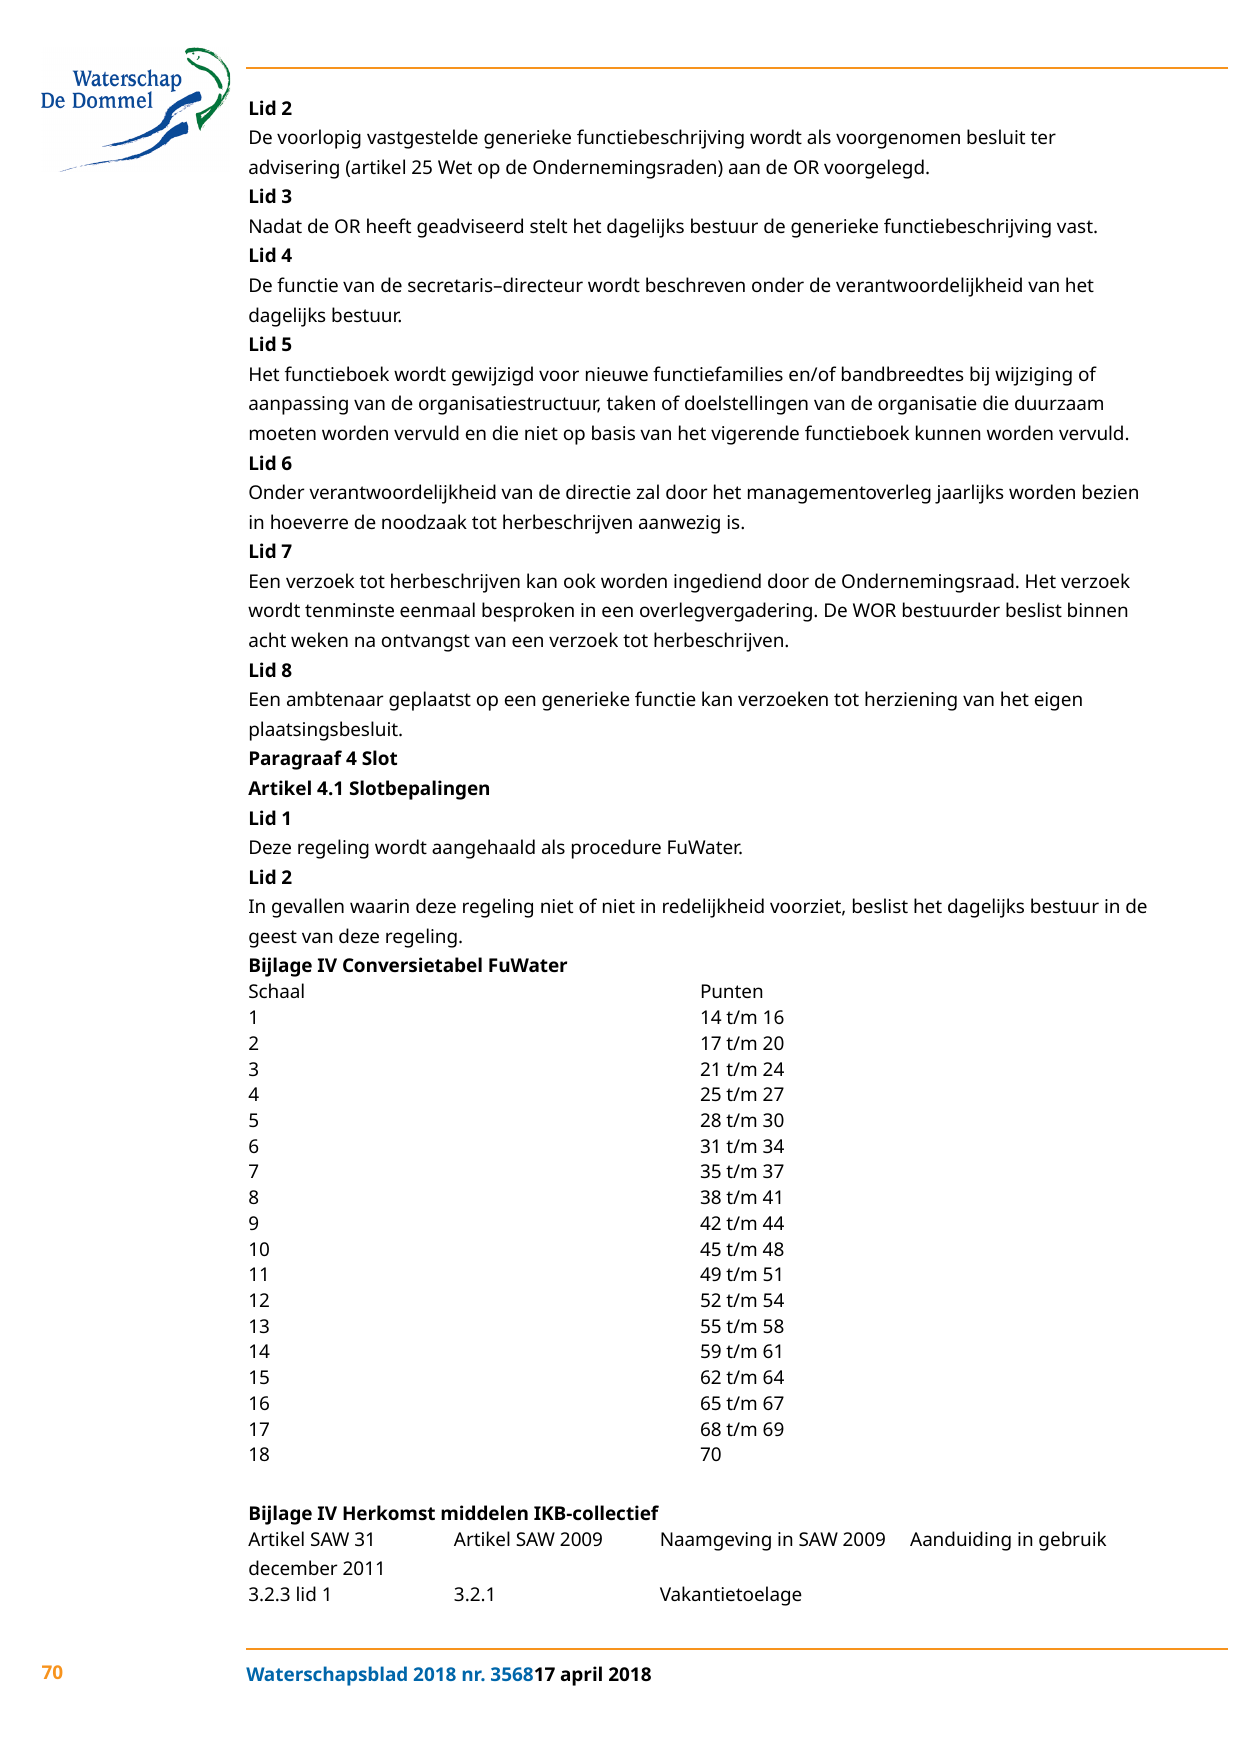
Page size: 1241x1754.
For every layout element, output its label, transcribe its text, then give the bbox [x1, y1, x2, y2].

table_cell 25 t/m 27 [700, 1081, 1152, 1107]
table_cell 7 [248, 1159, 700, 1184]
text Lid 8 [248, 657, 1152, 683]
text Bijlage IV Herkomst middelen IKB-collectief [248, 1500, 1152, 1526]
table_cell 3.2.3 lid 1 [248, 1581, 454, 1607]
table_cell 18 [248, 1442, 700, 1467]
table_cell 16 [248, 1390, 700, 1416]
text Paragraaf 4 Slot [248, 746, 1152, 771]
table_header Aanduiding in gebruik [910, 1526, 1152, 1581]
text Lid 2 [248, 95, 1152, 121]
text De voorlopig vastgestelde generieke functiebeschrijving wordt als voorgenomen besluit ter advisering (artikel 25 Wet op de Ondernemingsraden) aan de OR voorgelegd. [248, 124, 1152, 180]
table_cell 13 [248, 1313, 700, 1339]
table_cell 12 [248, 1287, 700, 1313]
table_cell 4 [248, 1081, 700, 1107]
table_cell 17 [248, 1416, 700, 1442]
text Lid 6 [248, 450, 1152, 476]
table_cell [910, 1581, 1152, 1607]
table_cell 15 [248, 1365, 700, 1390]
table_cell 42 t/m 44 [700, 1210, 1152, 1236]
table_cell 45 t/m 48 [700, 1236, 1152, 1262]
text Nadat de OR heeft geadviseerd stelt het dagelijks bestuur de generieke functiebeschrijving vast. [248, 213, 1152, 239]
table_cell 1 [248, 1004, 700, 1030]
table_cell 52 t/m 54 [700, 1287, 1152, 1313]
picture [41, 47, 231, 172]
table_header Artikel SAW 2009 [454, 1526, 659, 1581]
table_cell 55 t/m 58 [700, 1313, 1152, 1339]
text Lid 7 [248, 538, 1152, 564]
table_cell 14 t/m 16 [700, 1004, 1152, 1030]
table_cell 35 t/m 37 [700, 1159, 1152, 1184]
table_cell 10 [248, 1236, 700, 1262]
table_cell 28 t/m 30 [700, 1107, 1152, 1133]
table_cell 70 [700, 1442, 1152, 1467]
table_cell 3 [248, 1056, 700, 1081]
table_cell 2 [248, 1030, 700, 1056]
table_cell 11 [248, 1262, 700, 1287]
table_cell Vakantietoelage [660, 1581, 910, 1607]
text Een ambtenaar geplaatst op een generieke functie kan verzoeken tot herziening van het eigen plaatsingsbesluit. [248, 686, 1152, 742]
table_header Schaal [248, 979, 700, 1004]
text Lid 3 [248, 183, 1152, 209]
text Het functieboek wordt gewijzigd voor nieuwe functiefamilies en/of bandbreedtes bij wijziging of aanpassing van de organisatiestructuur, taken of doelstellingen van de organisatie die duurzaam moeten worden vervuld en die niet op basis van het vigerende functieboek kunnen worden vervuld. [248, 361, 1152, 446]
text Bijlage IV Conversietabel FuWater [248, 953, 1152, 978]
table_cell 3.2.1 [454, 1581, 659, 1607]
table_cell 6 [248, 1133, 700, 1159]
table_cell 17 t/m 20 [700, 1030, 1152, 1056]
table_cell 8 [248, 1184, 700, 1210]
table_cell 49 t/m 51 [700, 1262, 1152, 1287]
table_cell 62 t/m 64 [700, 1365, 1152, 1390]
table_cell 38 t/m 41 [700, 1184, 1152, 1210]
table_cell 9 [248, 1210, 700, 1236]
table_cell 68 t/m 69 [700, 1416, 1152, 1442]
table_header Artikel SAW 31 december 2011 [248, 1526, 454, 1581]
table_cell 59 t/m 61 [700, 1339, 1152, 1364]
table_header Punten [700, 979, 1152, 1004]
text Onder verantwoordelijkheid van de directie zal door het managementoverleg jaarlijks worden bezien in hoeverre de noodzaak tot herbeschrijven aanwezig is. [248, 479, 1152, 535]
text Lid 5 [248, 331, 1152, 357]
table_header Naamgeving in SAW 2009 [660, 1526, 910, 1581]
text Artikel 4.1 Slotbepalingen [248, 775, 1152, 801]
text Deze regeling wordt aangehaald als procedure FuWater. [248, 834, 1152, 860]
table_cell 5 [248, 1107, 700, 1133]
table_cell 14 [248, 1339, 700, 1364]
text Een verzoek tot herbeschrijven kan ook worden ingediend door de Ondernemingsraad. Het verzoek wordt tenminste eenmaal besproken in een overlegvergadering. De WOR bestuurder beslist binnen acht weken na ontvangst van een verzoek tot herbeschrijven. [248, 568, 1152, 653]
text Lid 2 [248, 864, 1152, 890]
table_cell 21 t/m 24 [700, 1056, 1152, 1081]
text De functie van de secretaris–directeur wordt beschreven onder de verantwoordelijkheid van het dagelijks bestuur. [248, 272, 1152, 328]
table_cell 65 t/m 67 [700, 1390, 1152, 1416]
text In gevallen waarin deze regeling niet of niet in redelijkheid voorziet, beslist het dagelijks bestuur in de geest van deze regeling. [248, 893, 1152, 949]
table_cell 31 t/m 34 [700, 1133, 1152, 1159]
text Lid 4 [248, 243, 1152, 268]
text Lid 1 [248, 805, 1152, 831]
